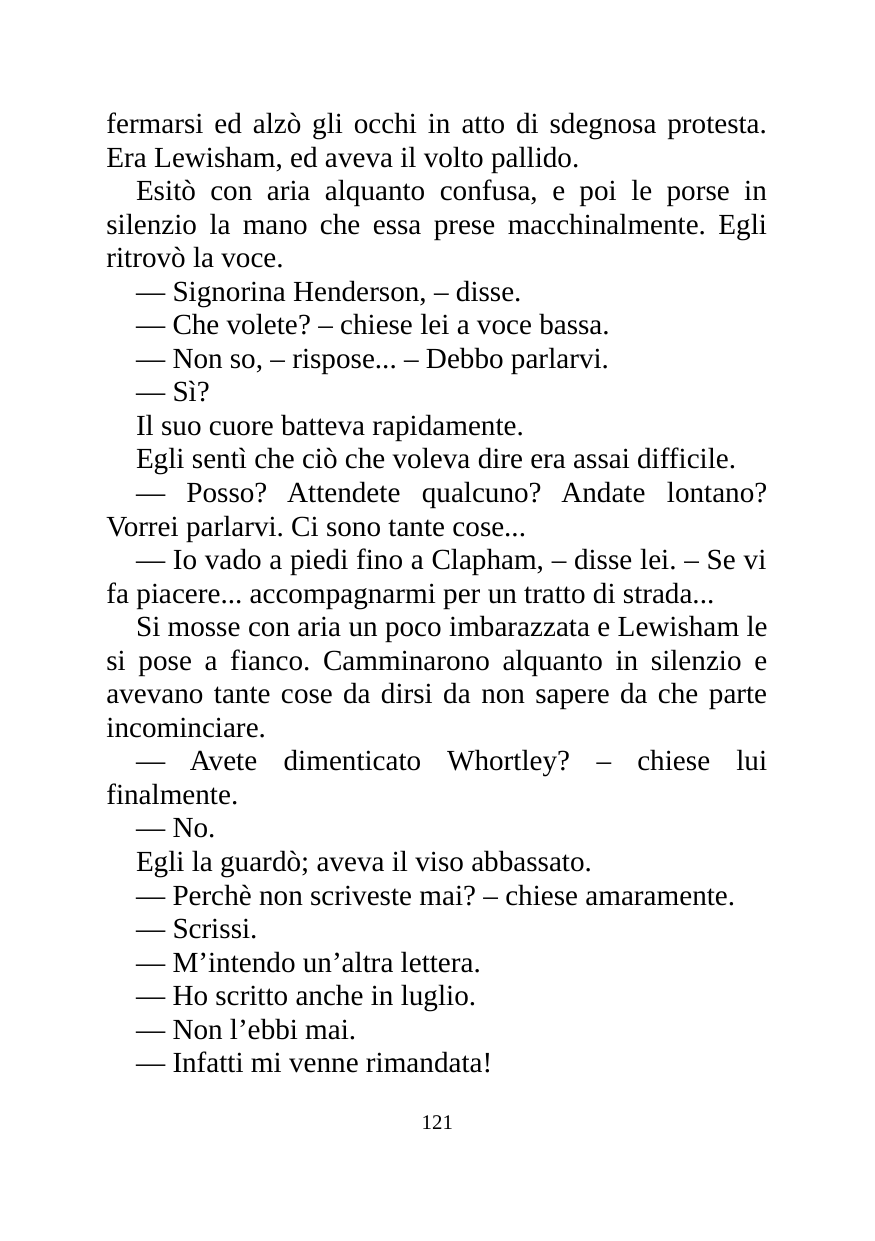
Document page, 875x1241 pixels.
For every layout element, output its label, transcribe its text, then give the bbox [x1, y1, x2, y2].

text fermarsi ed alzò gli occhi in atto di sdegnosa protesta. Era Lewisham, ed aveva il volto pallido. [106, 106, 768, 173]
text Il suo cuore batteva rapidamente. [106, 408, 768, 442]
text — Che volete? – chiese lei a voce bassa. [106, 307, 768, 341]
text — Io vado a piedi fino a Clapham, – disse lei. – Se vi fa piacere... accompagnarmi per un tratto di strada... [106, 542, 768, 609]
text — Infatti mi venne rimandata! [106, 1045, 768, 1079]
text — Signorina Henderson, – disse. [106, 274, 768, 307]
text — Non so, – rispose... – Debbo parlarvi. [106, 341, 768, 374]
text Si mosse con aria un poco imbarazzata e Lewisham le si pose a fianco. Camminarono alquanto in silenzio e avevano tante cose da dirsi da non sapere da che parte incominciare. [106, 609, 768, 743]
text Esitò con aria alquanto confusa, e poi le porse in silenzio la mano che essa prese macchinalmente. Egli ritrovò la voce. [106, 173, 768, 274]
text — M’intendo un’altra lettera. [106, 945, 768, 978]
text — Perchè non scriveste mai? – chiese amaramente. [106, 878, 768, 911]
text Egli la guardò; aveva il viso abbassato. [106, 844, 768, 878]
text — Ho scritto anche in luglio. [106, 978, 768, 1012]
text — Non l’ebbi mai. [106, 1012, 768, 1045]
text — Scrissi. [106, 911, 768, 945]
text — No. [106, 811, 768, 844]
text — Avete dimenticato Whortley? – chiese lui finalmente. [106, 743, 768, 811]
text — Posso? Attendete qualcuno? Andate lontano? Vorrei parlarvi. Ci sono tante cose... [106, 475, 768, 542]
text Egli sentì che ciò che voleva dire era assai difficile. [106, 442, 768, 475]
text — Sì? [106, 374, 768, 408]
